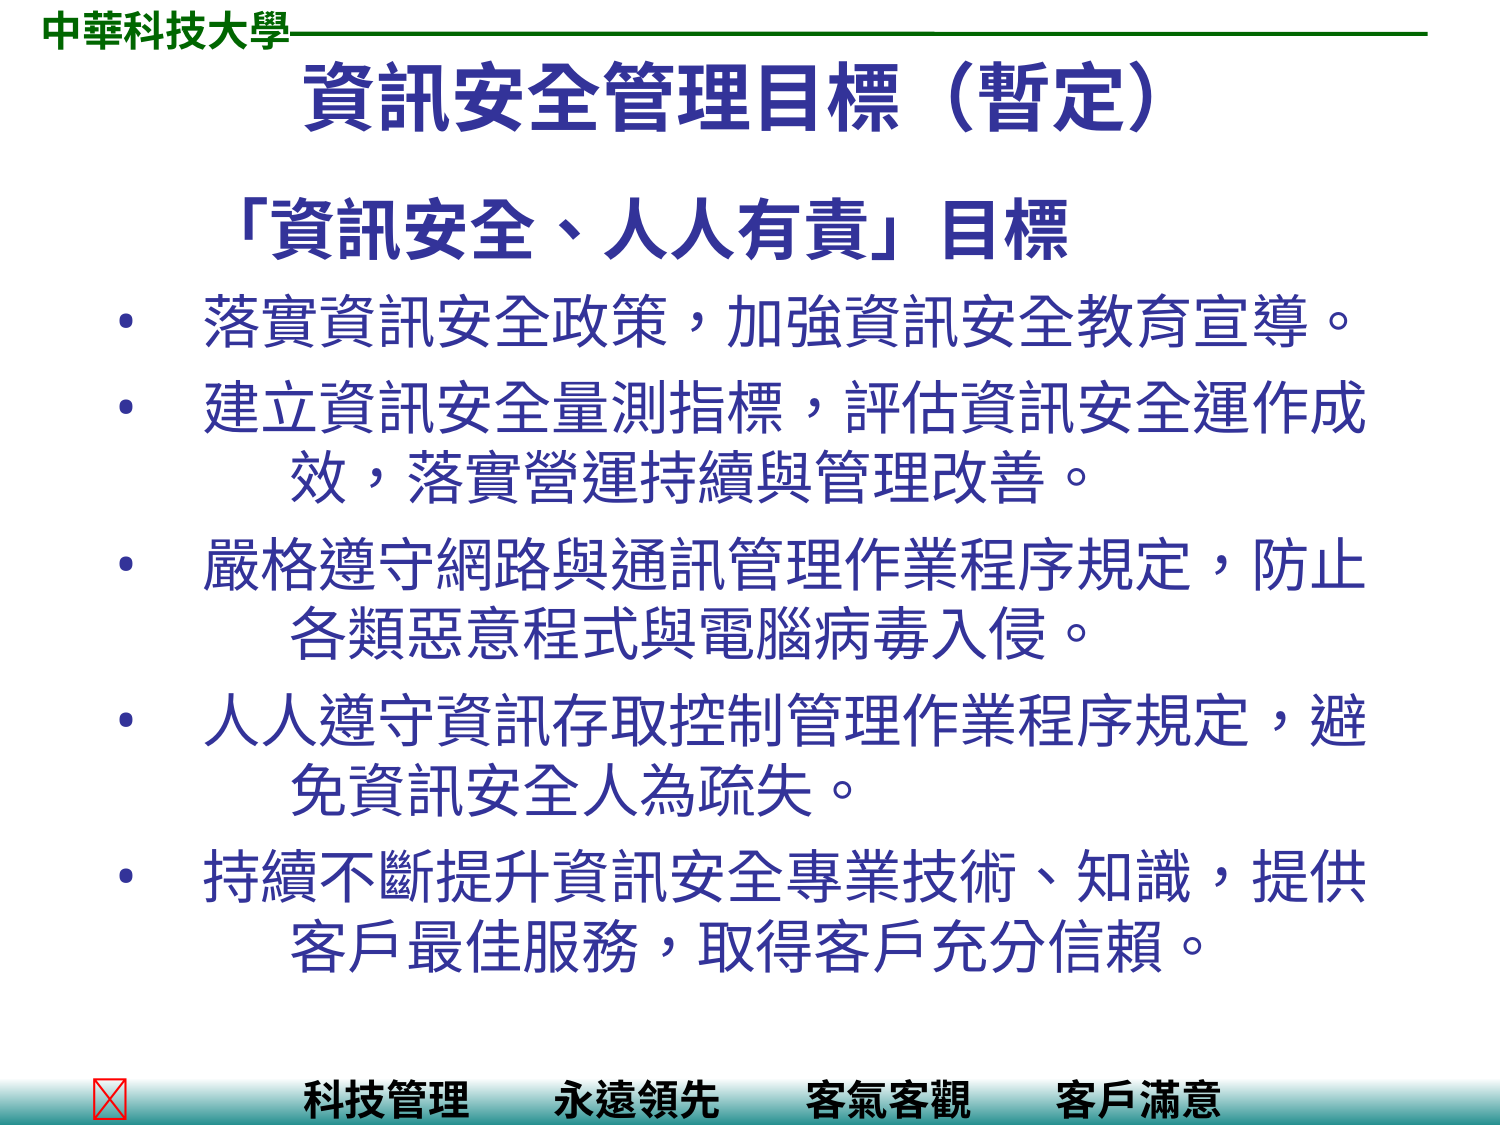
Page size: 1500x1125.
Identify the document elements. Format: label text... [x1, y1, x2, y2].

title 資訊安全管理目標（暫定） [76, 42, 1427, 148]
list 「資訊安全、人人有責」目標 落實資訊安全政策，加強資訊安全教育宣導。 建立資訊安全量測指標，評估資訊安全運作成效，落實營運持續與管理改善。 嚴格遵守網路與通訊管理作業程序規定，防止各類惡意程式與電腦病毒入侵。 人人遵守資訊存取控制管理作業程序規定，避免資訊安全人為疏失。 持續不斷提升資訊安全專業技術、知識，提供客戶最佳服務，取得客戶充分信賴。 [100, 172, 1424, 1088]
